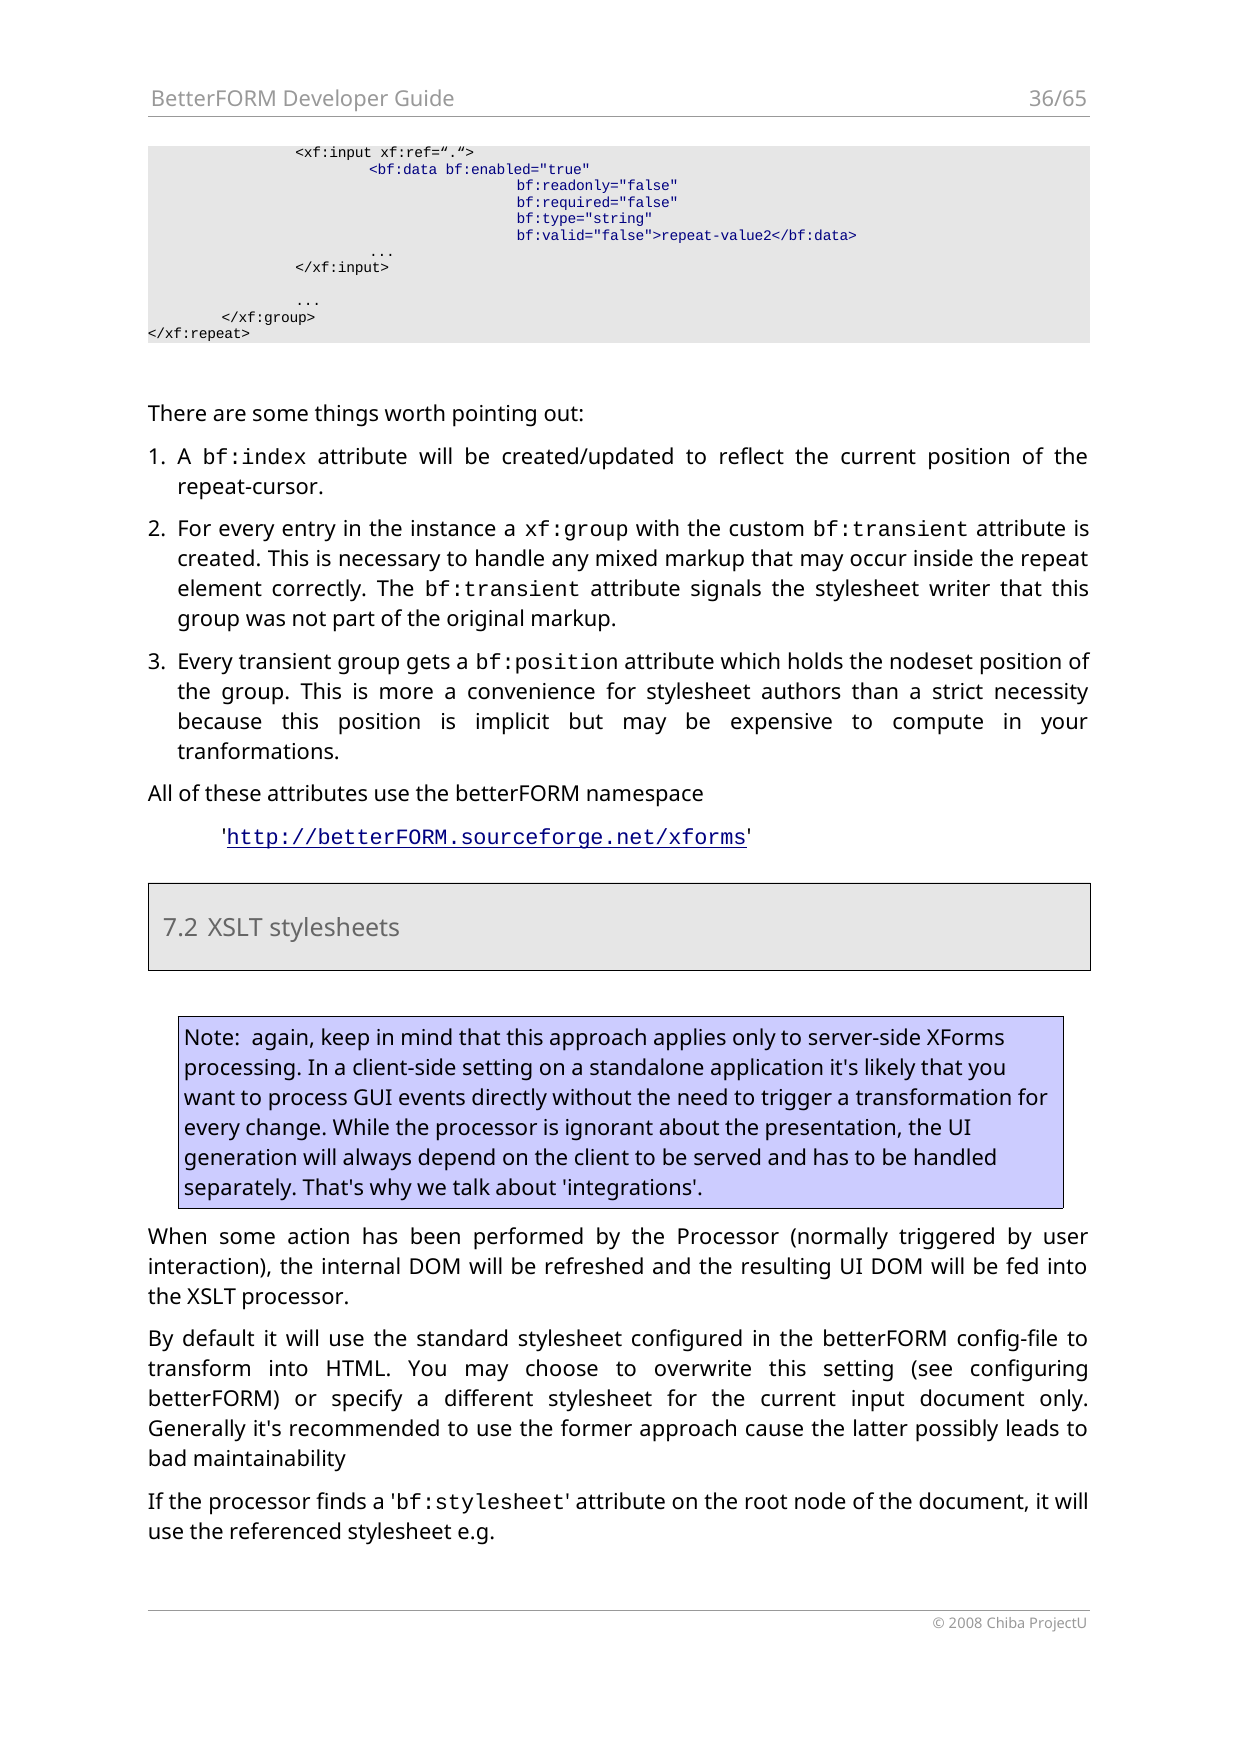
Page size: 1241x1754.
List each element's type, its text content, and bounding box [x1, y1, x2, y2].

list A bf:index attribute will be created/updated to reflect the current position of the repeat-cursor. [148, 441, 1090, 501]
list Every transient group gets a bf:position attribute which holds the nodeset position of the group. This is more a convenience for stylesheet authors than a strict necessity because this position is implicit but may be expensive to compute in your tranformations. [148, 646, 1090, 766]
text Note: again, keep in mind that this approach applies only to server-side XForms processing. In a client-side setting on a standalone application it's likely that you want to process GUI events directly without the need to trigger a transformation for every change. While the processor is ignorant about the presentation, the UI generation will always depend on the client to be served and has to be handled separately. That's why we talk about 'integrations'. [179, 1017, 1063, 1208]
text All of these attributes use the betterFORM namespace [148, 778, 1093, 808]
text When some action has been performed by the Processor (normally triggered by user interaction), the internal DOM will be refreshed and the resulting UI DOM will be fed into the XSLT processor. [148, 1221, 1090, 1311]
text By default it will use the standard stylesheet configured in the betterFORM config-file to transform into HTML. You may choose to overwrite this setting (see configuring betterFORM) or specify a different stylesheet for the current input document only. Generally it's recommended to use the former approach cause the latter possibly leads to bad maintainability [148, 1323, 1090, 1473]
text If the processor finds a 'bf:stylesheet' attribute on the root node of the document, it will use the referenced stylesheet e.g. [148, 1486, 1090, 1546]
text <xf:input xf:ref=“.“> <bf:data bf:enabled="true" bf:readonly="false" bf:required="false" bf:type="string" bf:valid="false">repeat-value2</bf:data> ... </xf:input> ... </xf:group> </xf:repeat> [148, 146, 1090, 343]
subtitle XSLT stylesheets [149, 884, 1090, 970]
text There are some things worth pointing out: [148, 398, 1090, 428]
list For every entry in the instance a xf:group with the custom bf:transient attribute is created. This is necessary to handle any mixed markup that may occur inside the repeat element correctly. The bf:transient attribute signals the stylesheet writer that this group was not part of the original markup. [148, 513, 1090, 633]
text 'http://betterFORM.sourceforge.net/xforms' [221, 821, 1093, 851]
